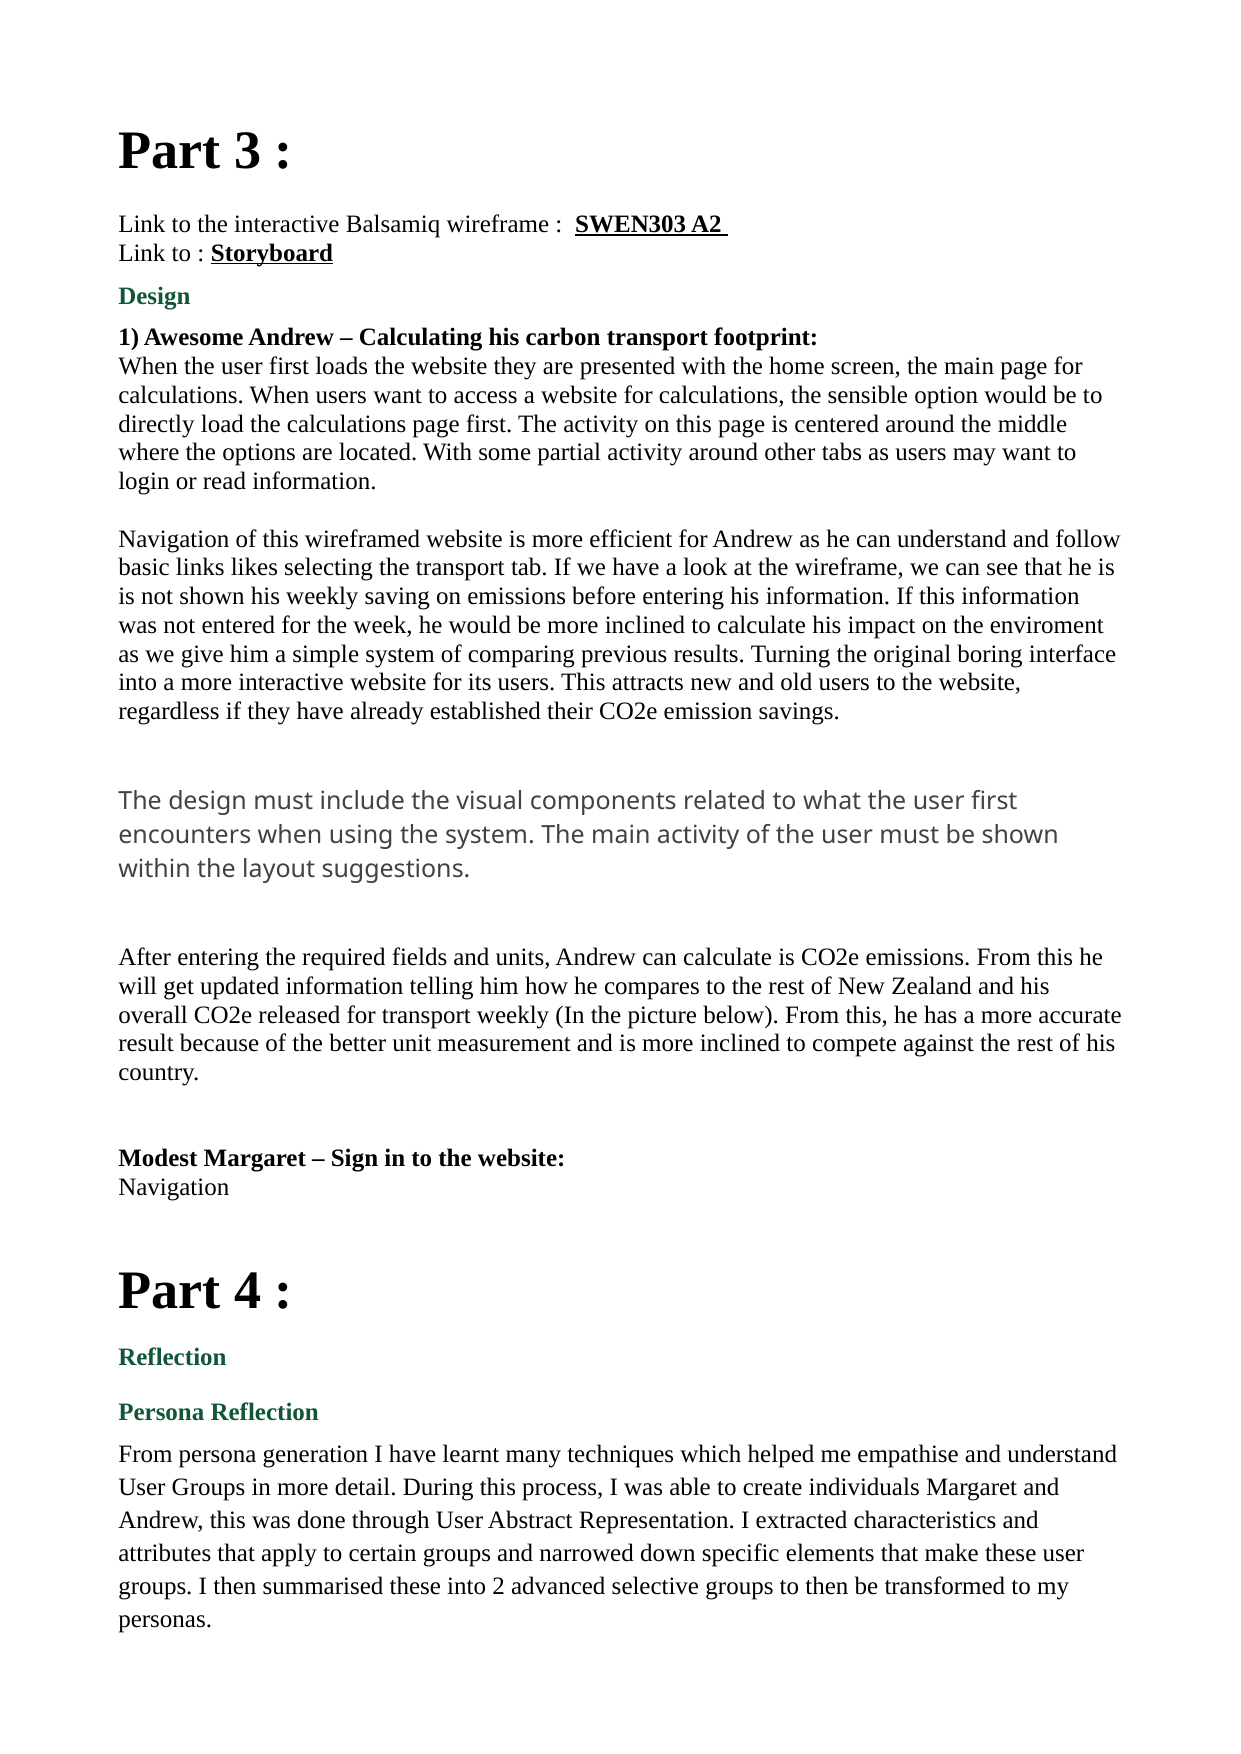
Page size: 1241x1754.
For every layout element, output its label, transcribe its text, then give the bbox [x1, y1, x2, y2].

text Link to the interactive Balsamiq wireframe : SWEN303 A2 [118, 209, 1122, 238]
text 1) Awesome Andrew – Calculating his carbon transport footprint: [118, 322, 1122, 351]
text Link to : Storyboard [118, 238, 1122, 267]
text After entering the required fields and units, Andrew can calculate is CO2e emissions. From this he will get updated information telling him how he compares to the rest of New Zealand and his overall CO2e released for transport weekly (In the picture below). From this, he has a more accurate result because of the better unit measurement and is more inclined to compete against the rest of his country. [118, 942, 1122, 1086]
subtitle Design [118, 281, 1122, 310]
text Navigation [118, 1172, 1122, 1201]
text Modest Margaret – Sign in to the website: [118, 1143, 1122, 1172]
subtitle Reflection [118, 1342, 1122, 1370]
text The design must include the visual components related to what the user first encounters when using the system. The main activity of the user must be shown within the layout suggestions. [118, 782, 1122, 885]
text Part 3 : [118, 118, 1122, 180]
subtitle Persona Reflection [118, 1397, 1122, 1426]
text Part 4 : [118, 1258, 1122, 1321]
text When the user first loads the website they are presented with the home screen, the main page for calculations. When users want to access a website for calculations, the sensible option would be to directly load the calculations page first. The activity on this page is centered around the middle where the options are located. With some partial activity around other tabs as users may want to login or read information. [118, 351, 1122, 495]
text Navigation of this wireframed website is more efficient for Andrew as he can understand and follow basic links likes selecting the transport tab. If we have a look at the wireframe, we can see that he is is not shown his weekly saving on emissions before entering his information. If this information was not entered for the week, he would be more inclined to calculate his impact on the enviroment as we give him a simple system of comparing previous results. Turning the original boring interface into a more interactive website for its users. This attracts new and old users to the website, regardless if they have already established their CO2e emission savings. [118, 524, 1122, 725]
text From persona generation I have learnt many techniques which helped me empathise and understand User Groups in more detail. During this process, I was able to create individuals Margaret and Andrew, this was done through User Abstract Representation. I extracted characteristics and attributes that apply to certain groups and narrowed down specific elements that make these user groups. I then summarised these into 2 advanced selective groups to then be transformed to my personas. [118, 1439, 1122, 1632]
